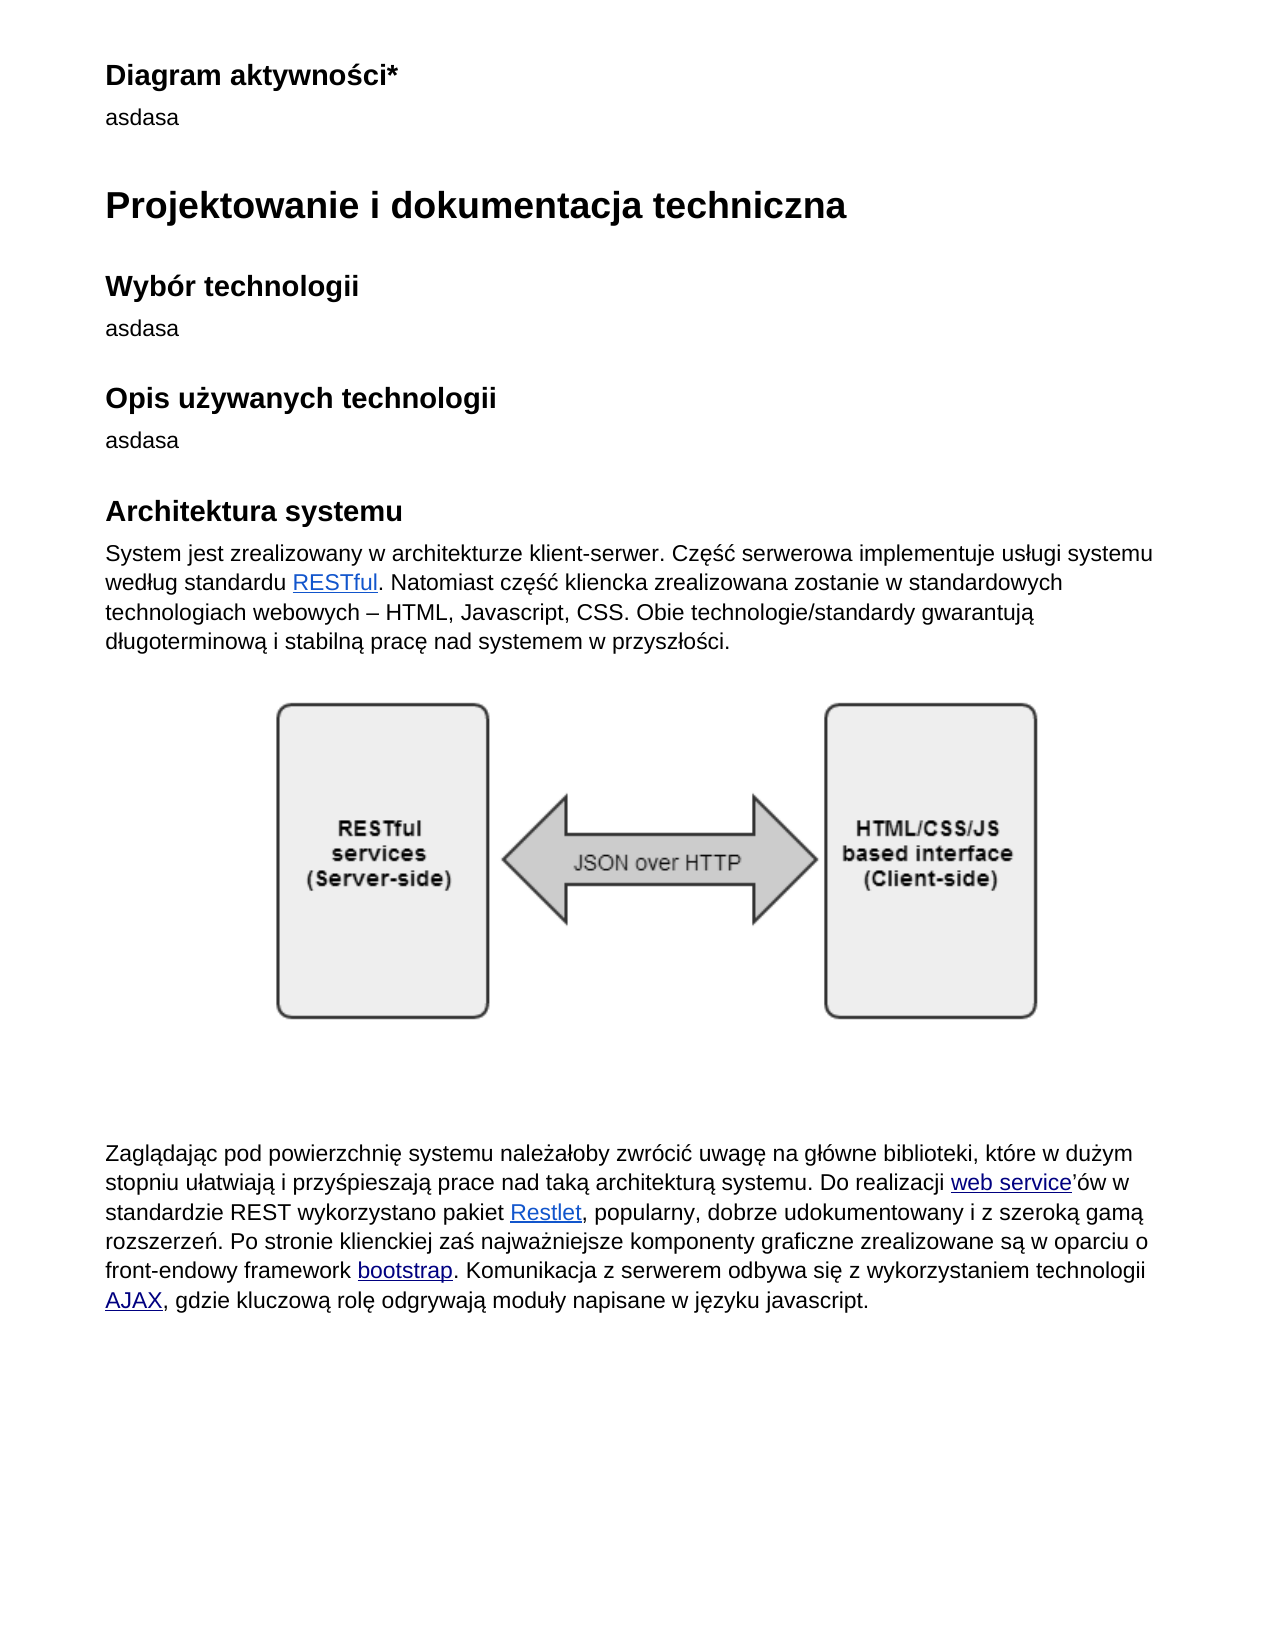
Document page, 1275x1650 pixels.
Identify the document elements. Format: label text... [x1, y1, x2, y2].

text asdasa [105, 105, 1170, 130]
text System jest zrealizowany w architekturze klient-serwer. Część serwerowa implementuje usługi systemu według standardu RESTful. Natomiast część kliencka zrealizowana zostanie w standardowych technologiach webowych – HTML, Javascript, CSS. Obie technologie/standardy gwarantują długoterminową i stabilną pracę nad systemem w przyszłości. [105, 541, 1170, 654]
subtitle Diagram aktywności* [105, 59, 1170, 92]
text Zaglądając pod powierzchnię systemu należałoby zwrócić uwagę na główne biblioteki, które w dużym stopniu ułatwiają i przyśpieszają prace nad taką architekturą systemu. Do realizacji web service’ów w standardzie REST wykorzystano pakiet Restlet, popularny, dobrze udokumentowany i z szeroką gamą rozszerzeń. Po stronie klienckiej zaś najważniejsze komponenty graficzne zrealizowane są w oparciu o front-endowy framework bootstrap. Komunikacja z serwerem odbywa się z wykorzystaniem technologii AJAX, gdzie kluczową rolę odgrywają moduły napisane w języku javascript. [105, 1141, 1170, 1313]
text asdasa [105, 428, 1170, 454]
text asdasa [105, 316, 1170, 341]
subtitle Architektura systemu [105, 495, 1170, 528]
subtitle Wybór technologii [105, 270, 1170, 302]
subtitle Projektowanie i dokumentacja techniczna [105, 184, 1170, 226]
subtitle Opis używanych technologii [105, 382, 1170, 415]
picture [200, 658, 1075, 1049]
